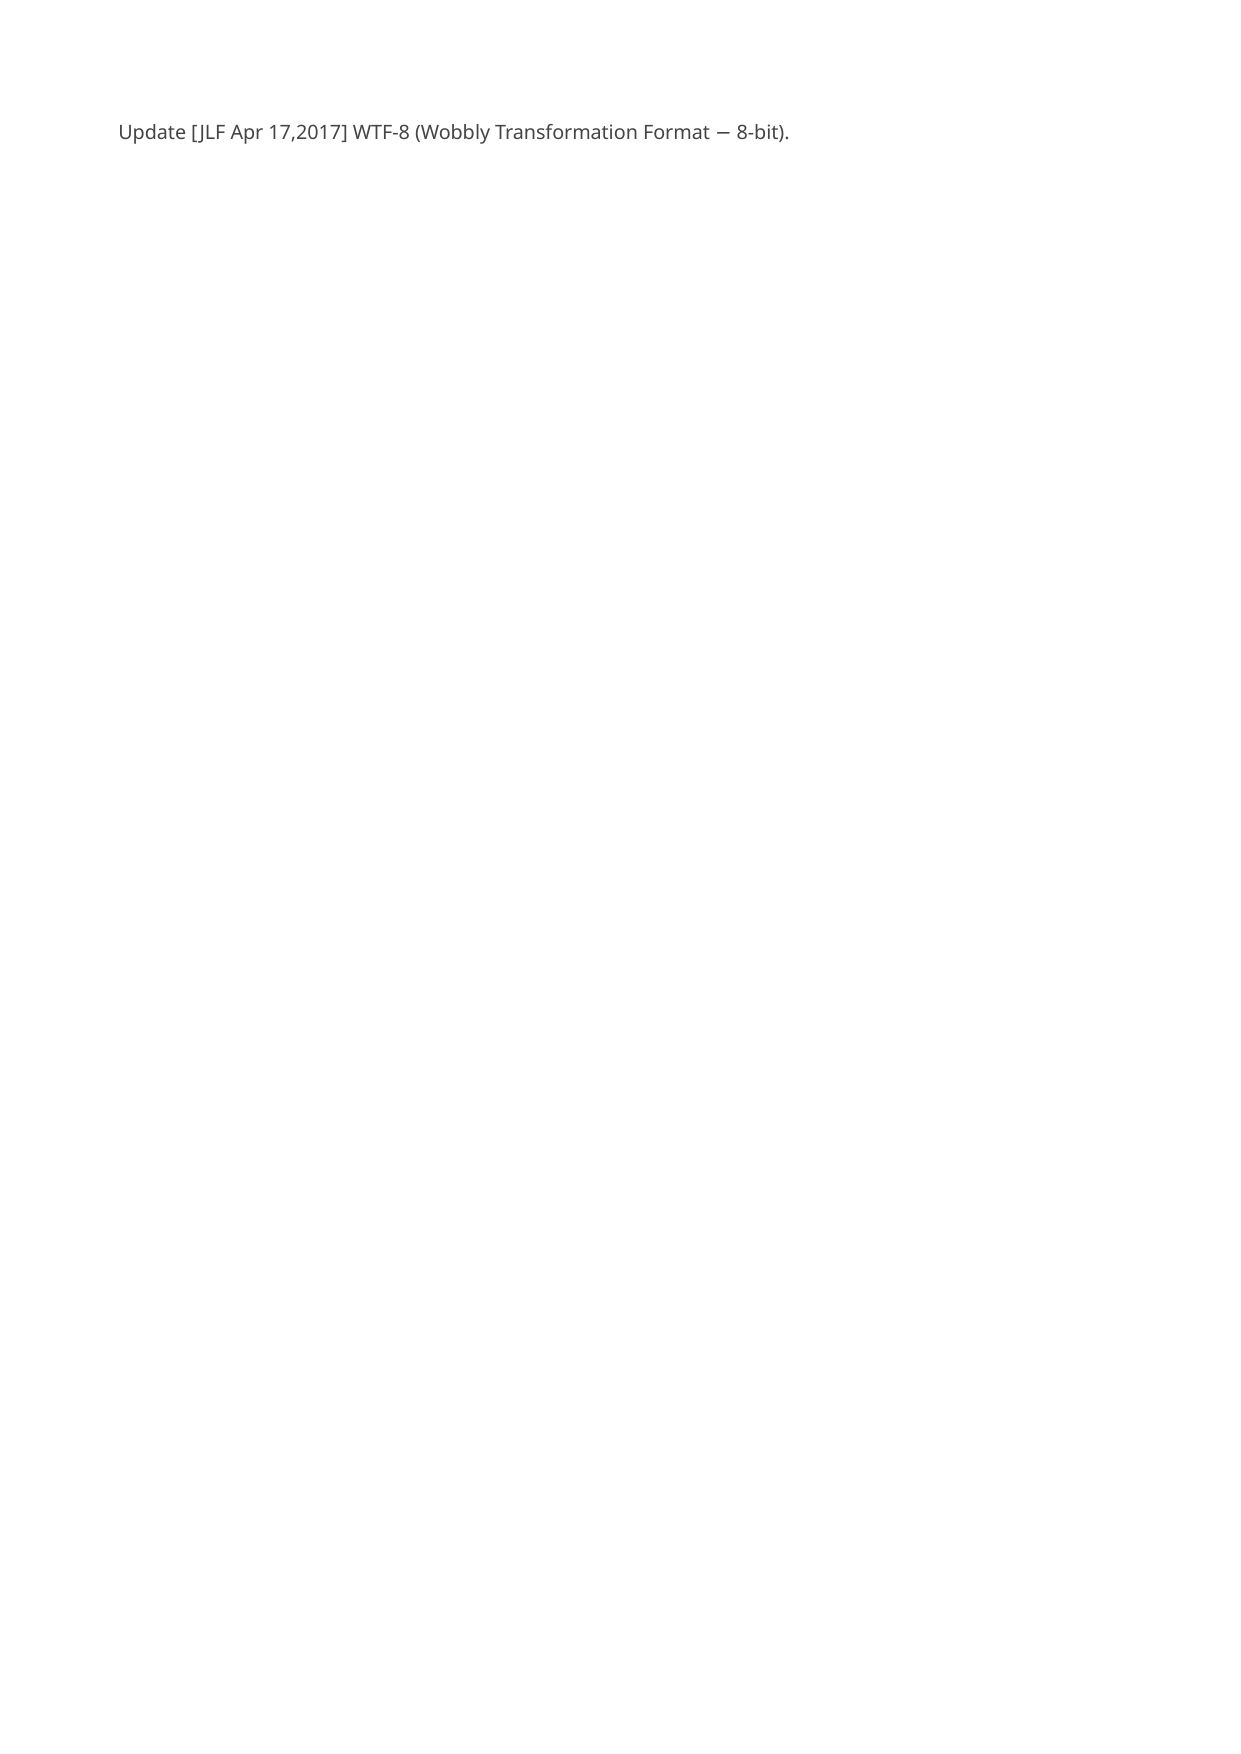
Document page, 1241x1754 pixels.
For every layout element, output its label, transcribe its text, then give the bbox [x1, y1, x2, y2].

text Update [JLF Apr 17,2017] WTF-8 (Wobbly Transformation Format − 8-bit). [118, 118, 1122, 145]
